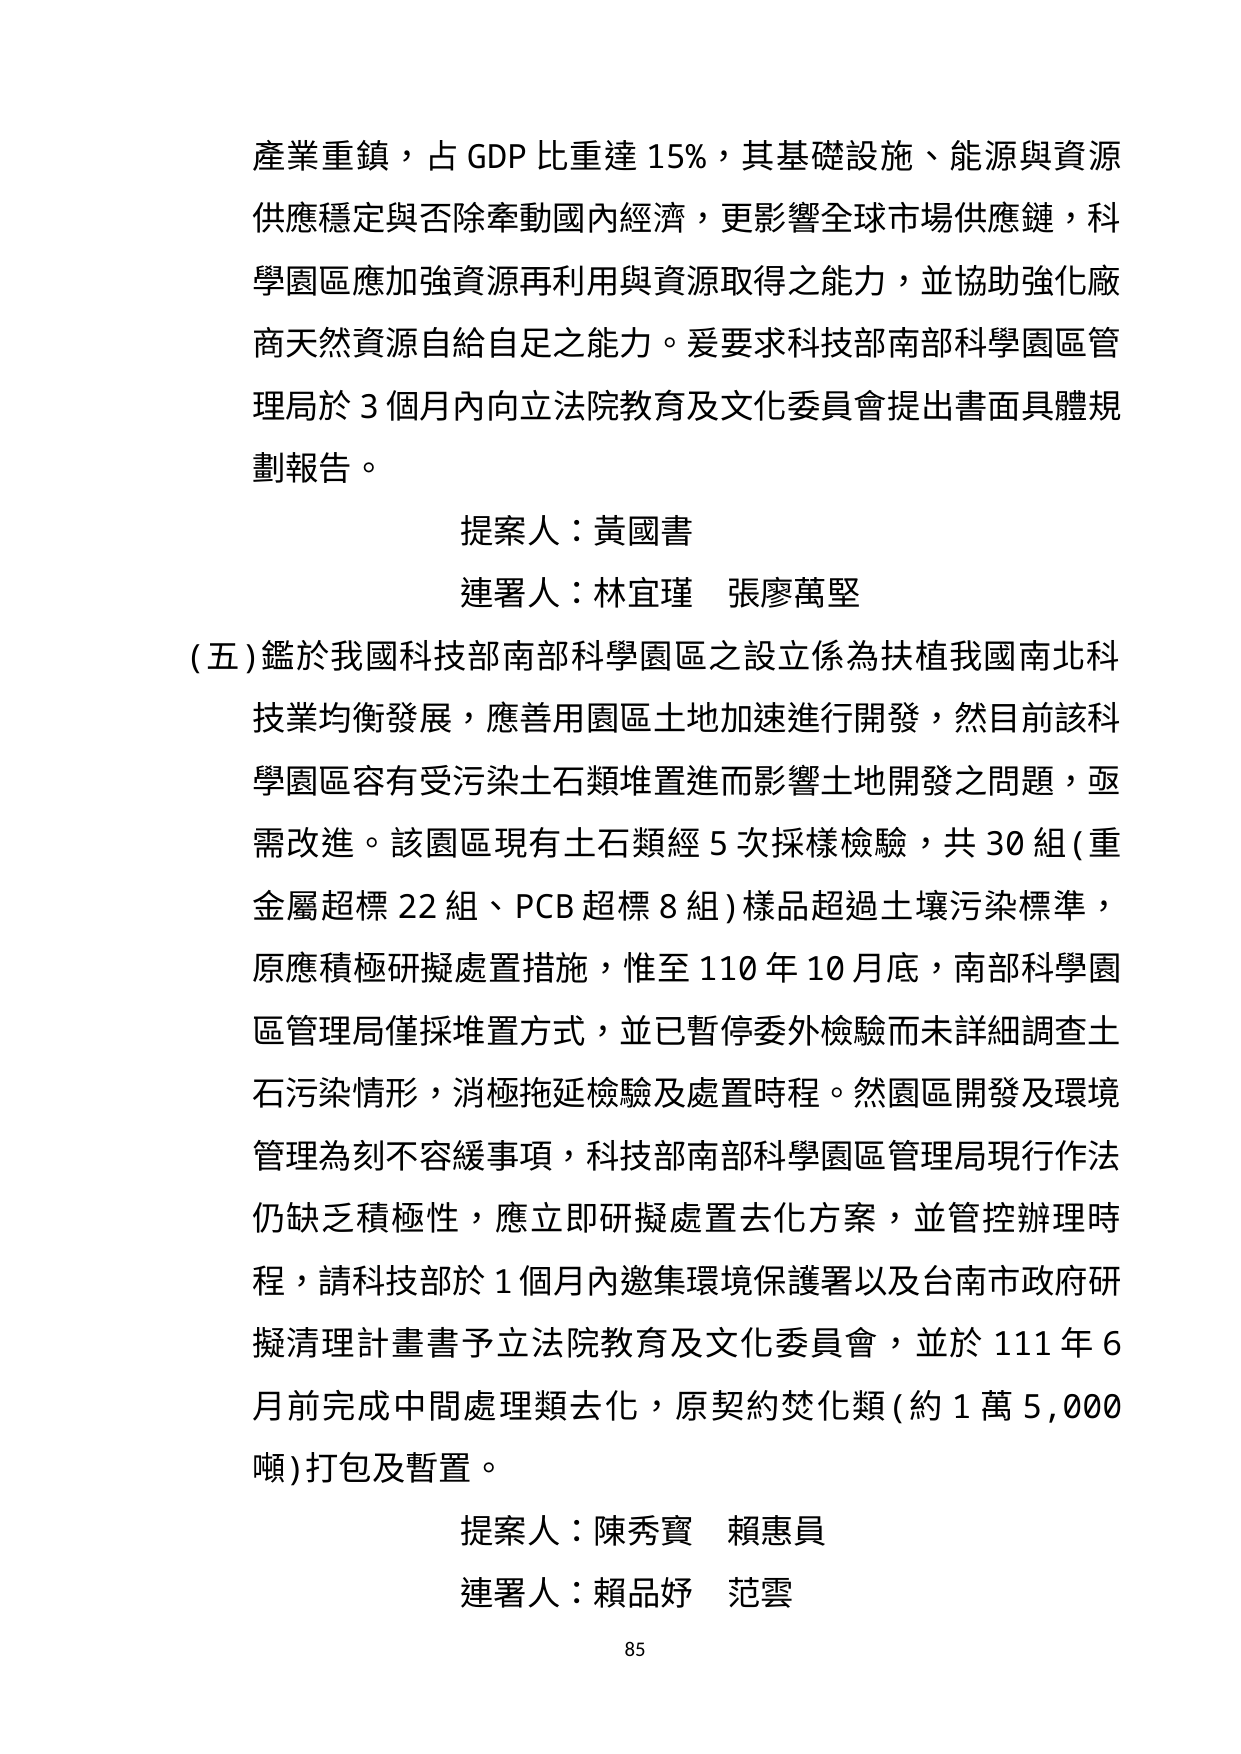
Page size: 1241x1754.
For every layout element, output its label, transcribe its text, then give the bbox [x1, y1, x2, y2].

text 提案人：黃國書 [460, 487, 1122, 550]
text (五)鑑於我國科技部南部科學園區之設立係為扶植我國南北科技業均衡發展，應善用園區土地加速進行開發，然目前該科學園區容有受污染土石類堆置進而影響土地開發之問題，亟需改進。該園區現有土石類經5次採樣檢驗，共30組(重金屬超標22組、PCB超標8組)樣品超過土壤污染標準，原應積極研擬處置措施，惟至110年10月底，南部科學園區管理局僅採堆置方式，並已暫停委外檢驗而未詳細調查土石污染情形，消極拖延檢驗及處置時程。然園區開發及環境管理為刻不容緩事項，科技部南部科學園區管理局現行作法仍缺乏積極性，應立即研擬處置去化方案，並管控辦理時程，請科技部於1個月內邀集環境保護署以及台南市政府研擬清理計畫書予立法院教育及文化委員會，並於111年6月前完成中間處理類去化，原契約焚化類(約1萬5,000噸)打包及暫置。 [185, 612, 1122, 1487]
text 連署人：林宜瑾 張廖萬堅 [460, 550, 1122, 612]
text 提案人：陳秀寳 賴惠員 [460, 1487, 1122, 1550]
text 連署人：賴品妤 范雲 [460, 1550, 1122, 1612]
text 產業重鎮，占GDP比重達15%，其基礎設施、能源與資源供應穩定與否除牽動國內經濟，更影響全球市場供應鏈，科學園區應加強資源再利用與資源取得之能力，並協助強化廠商天然資源自給自足之能力。爰要求科技部南部科學園區管理局於3個月內向立法院教育及文化委員會提出書面具體規劃報告。 [185, 112, 1122, 487]
